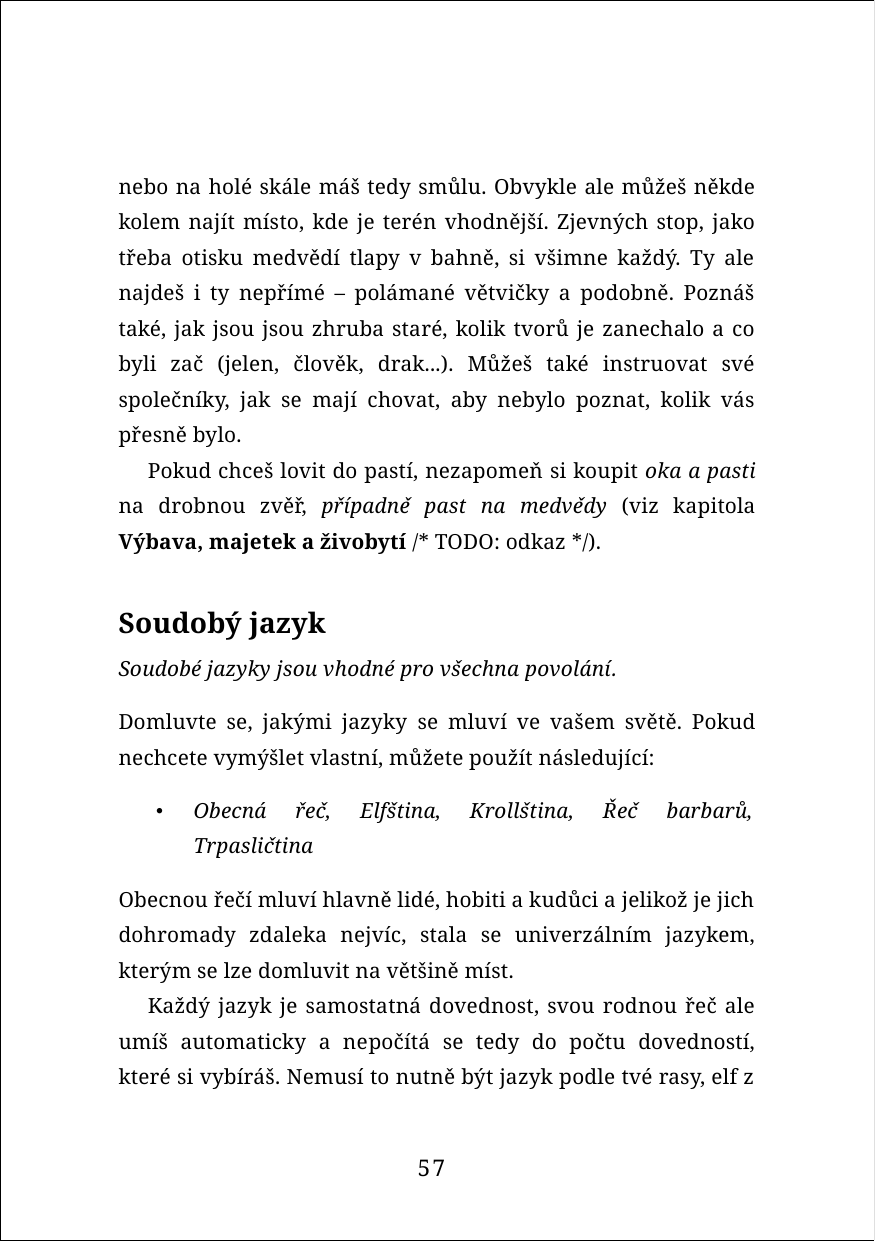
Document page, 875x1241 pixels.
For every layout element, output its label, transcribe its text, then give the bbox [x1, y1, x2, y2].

text Soudobé jazyky jsou vhodné pro všechna povolání. [118, 654, 756, 682]
text Domluvte se, jakými jazyky se mluví ve vašem světě. Pokud nechcete vymýšlet vlastní, můžete použít následující: [118, 707, 756, 771]
text Obecnou řečí mluví hlavně lidé, hobiti a kudůci a jelikož je jich dohromady zdaleka nejvíc, stala se univerzálním jazykem, kterým se lze domluvit na většině míst. Každý jazyk je samostatná dovednost, svou rodnou řeč ale umíš automaticky a nepočítá se tedy do počtu dovedností, které si vybíráš. Nemusí to nutně být jazyk podle tvé rasy, elf z [118, 885, 756, 1091]
text nebo na holé skále máš tedy smůlu. Obvykle ale můžeš někde kolem najít místo, kde je terén vhodnější. Zjevných stop, jako třeba otisku medvědí tlapy v bahně, si všimne každý. Ty ale najdeš i ty nepřímé – polámané větvičky a podobně. Poznáš také, jak jsou jsou zhruba staré, kolik tvorů je zanechalo a co byli zač (jelen, člověk, drak...). Můžeš také instruovat své společníky, jak se mají chovat, aby nebylo poznat, kolik vás přesně bylo. Pokud chceš lovit do pastí, nezapomeň si koupit oka a pasti na drobnou zvěř, případně past na medvědy (viz kapitola Výbava, majetek a živobytí /* TODO: odkaz */). [118, 172, 756, 555]
subtitle Soudobý jazyk [118, 604, 756, 642]
list Obecná řeč, Elfština, Krollština, Řeč barbarů, Trpasličtina [156, 796, 756, 860]
